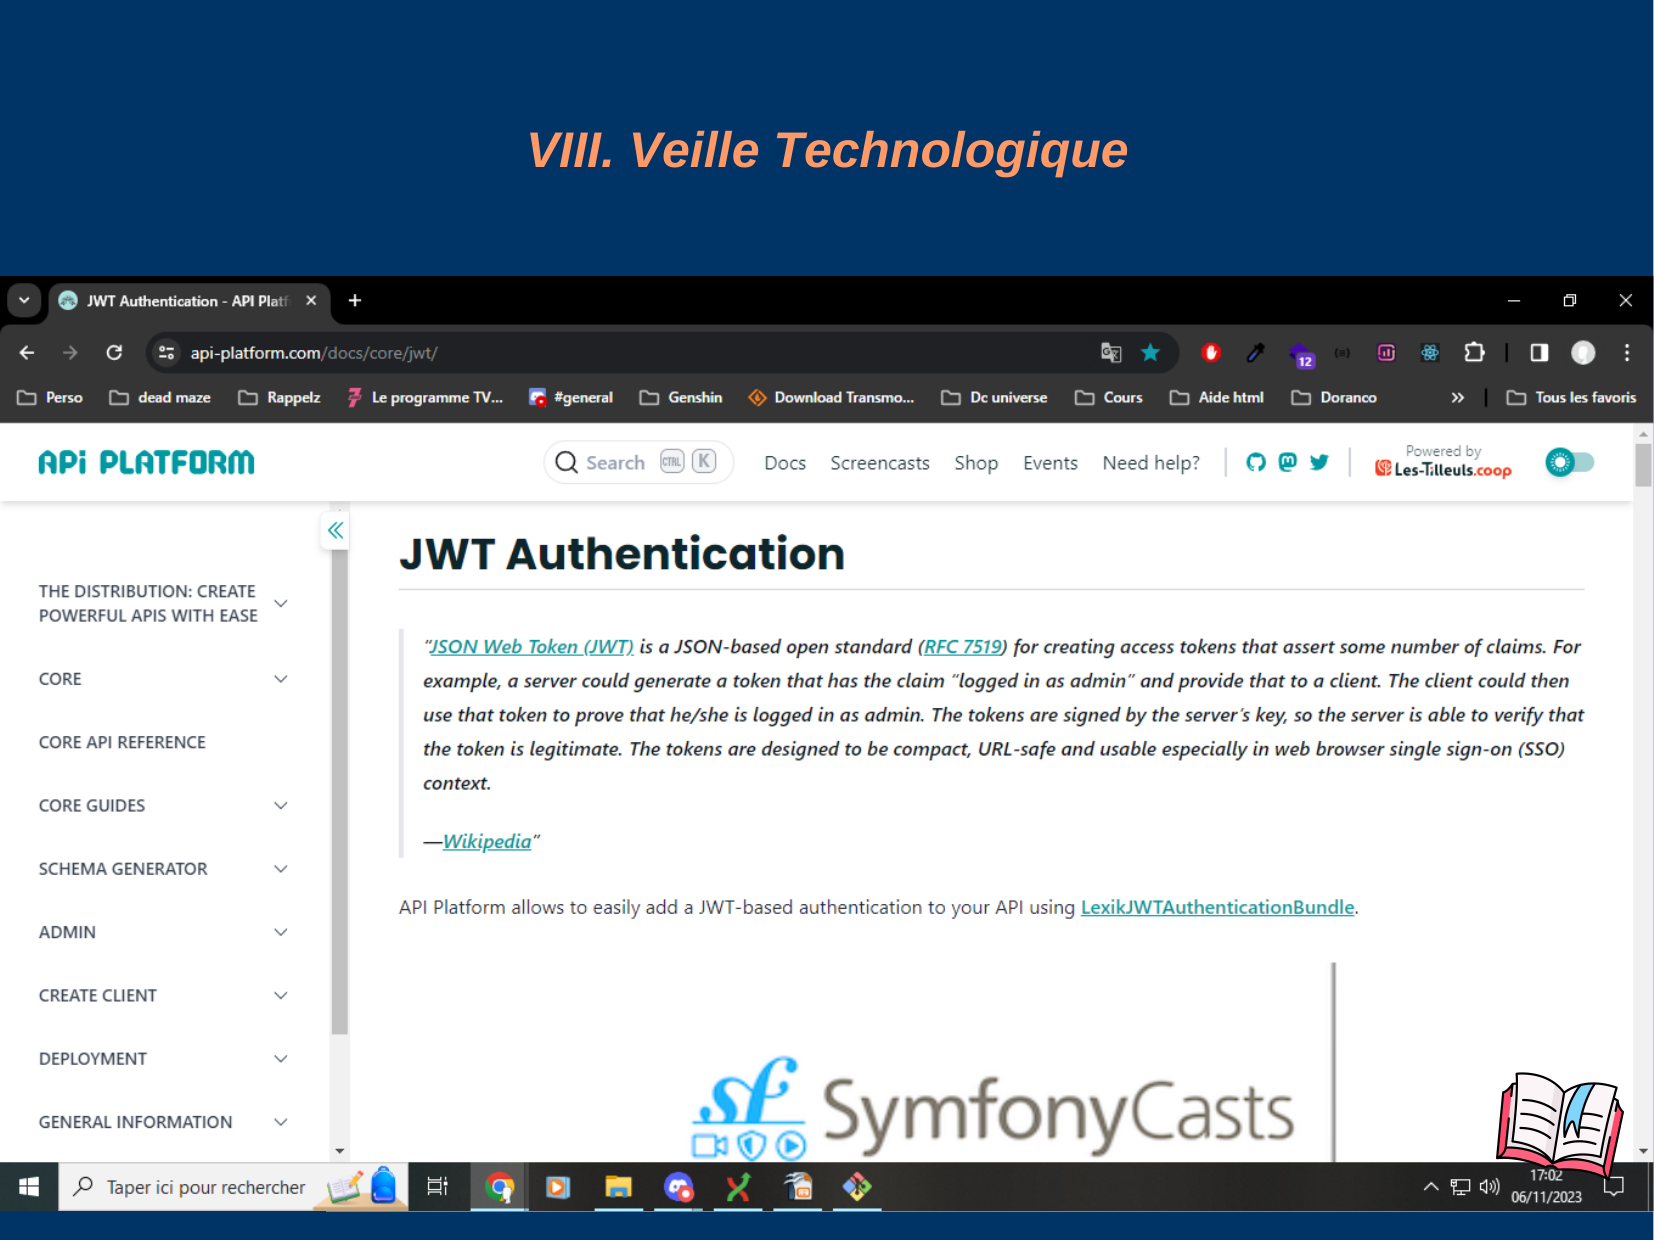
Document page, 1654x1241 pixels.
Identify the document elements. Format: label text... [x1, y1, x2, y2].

title VIII. Veille Technologique [121, 46, 1534, 254]
picture [0, 276, 1654, 1211]
